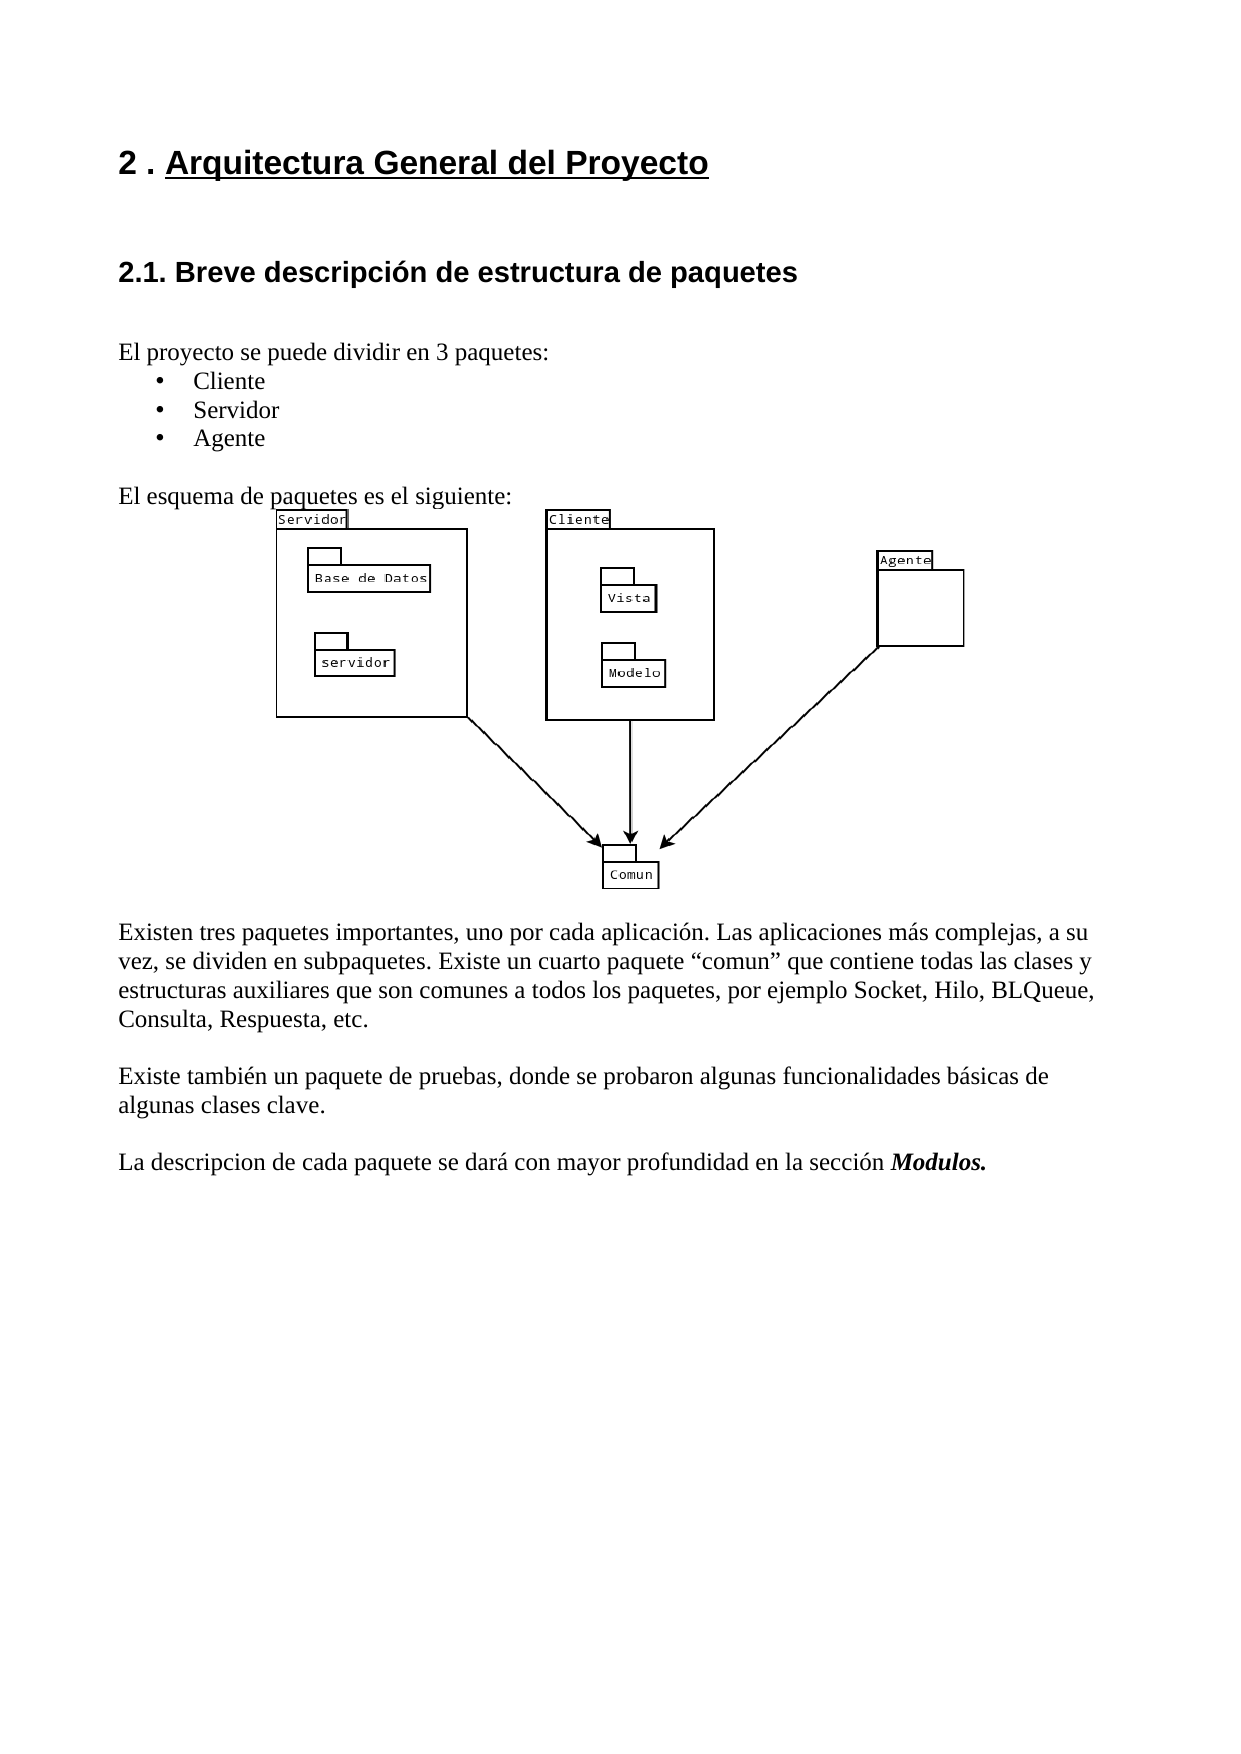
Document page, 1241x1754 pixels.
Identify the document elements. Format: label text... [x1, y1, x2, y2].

text El proyecto se puede dividir en 3 paquetes: [118, 337, 1122, 366]
list Cliente [156, 366, 1122, 395]
text Existe también un paquete de pruebas, donde se probaron algunas funcionalidades básicas de algunas clases clave. [118, 1061, 1122, 1119]
list Agente [156, 423, 1122, 452]
text El esquema de paquetes es el siguiente: [118, 481, 1122, 510]
subtitle 2 . Arquitectura General del Proyecto [118, 143, 1122, 182]
picture [276, 509, 965, 889]
text La descripcion de cada paquete se dará con mayor profundidad en la sección Modulos. [118, 1147, 1122, 1176]
list Servidor [156, 395, 1122, 423]
subtitle 2.1. Breve descripción de estructura de paquetes [118, 255, 1122, 289]
text Existen tres paquetes importantes, uno por cada aplicación. Las aplicaciones más complejas, a su vez, se dividen en subpaquetes. Existe un cuarto paquete “comun” que contiene todas las clases y estructuras auxiliares que son comunes a todos los paquetes, por ejemplo Socket, Hilo, BLQueue, Consulta, Respuesta, etc. [118, 917, 1122, 1032]
